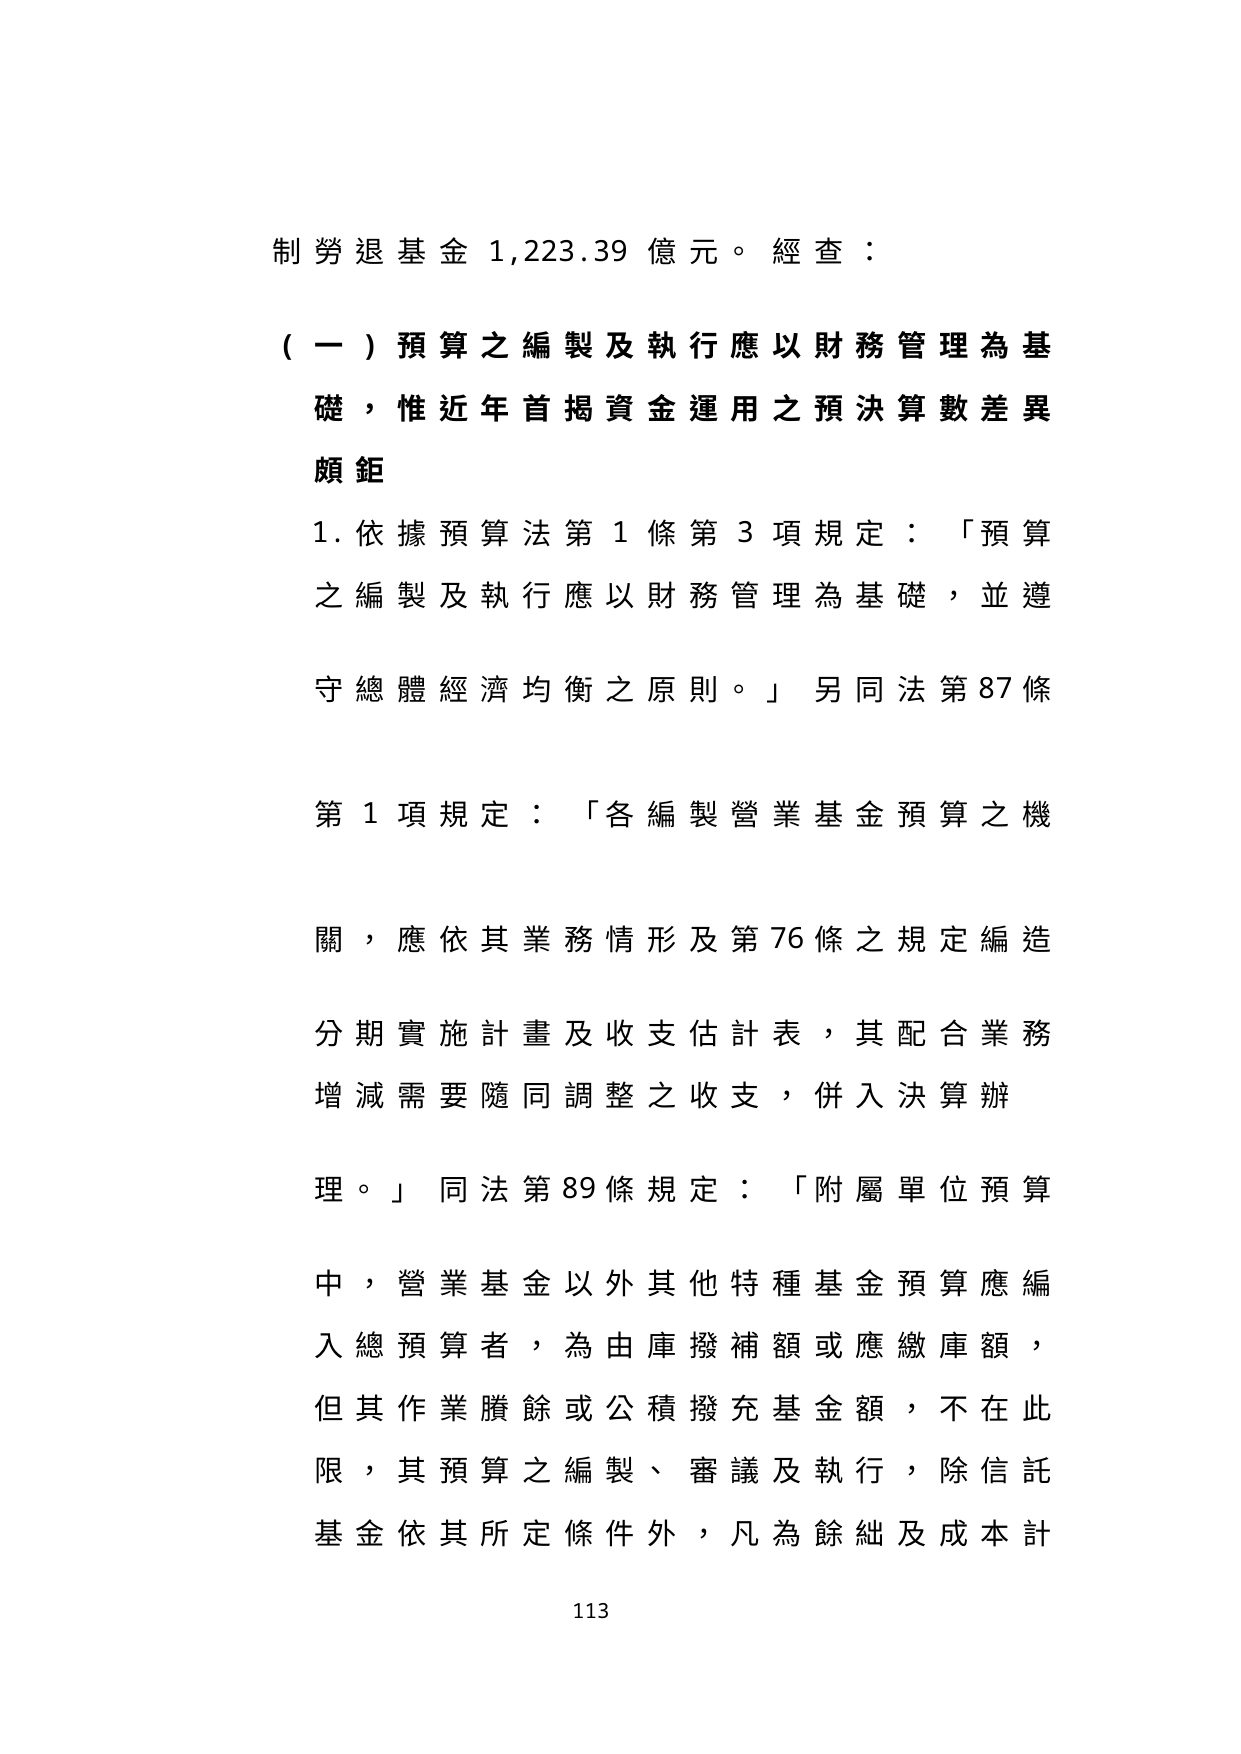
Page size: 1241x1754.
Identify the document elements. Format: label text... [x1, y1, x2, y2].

text 制勞退基金1,223.39億元。經查： [242, 177, 1058, 302]
text 1.依據預算法第1條第3項規定：「預算之編製及執行應以財務管理為基礎，並遵守總體經濟均衡之原則。」另同法第87條第1項規定：「各編製營業基金預算之機關，應依其業務情形及第76條之規定編造分期實施計畫及收支估計表，其配合業務增減需要隨同調整之收支，併入決算辦理。」同法第89條規定：「附屬單位預算中，營業基金以外其他特種基金預算應編入總預算者，為由庫撥補額或應繳庫額，但其作業賸餘或公積撥充基金額，不在此限，其預算之編製、審議及執行，除信託基金依其所定條件外，凡為餘絀及成本計 [271, 490, 1058, 1552]
text (一)預算之編製及執行應以財務管理為基礎，惟近年首揭資金運用之預決算數差異頗鉅 [242, 302, 1058, 490]
